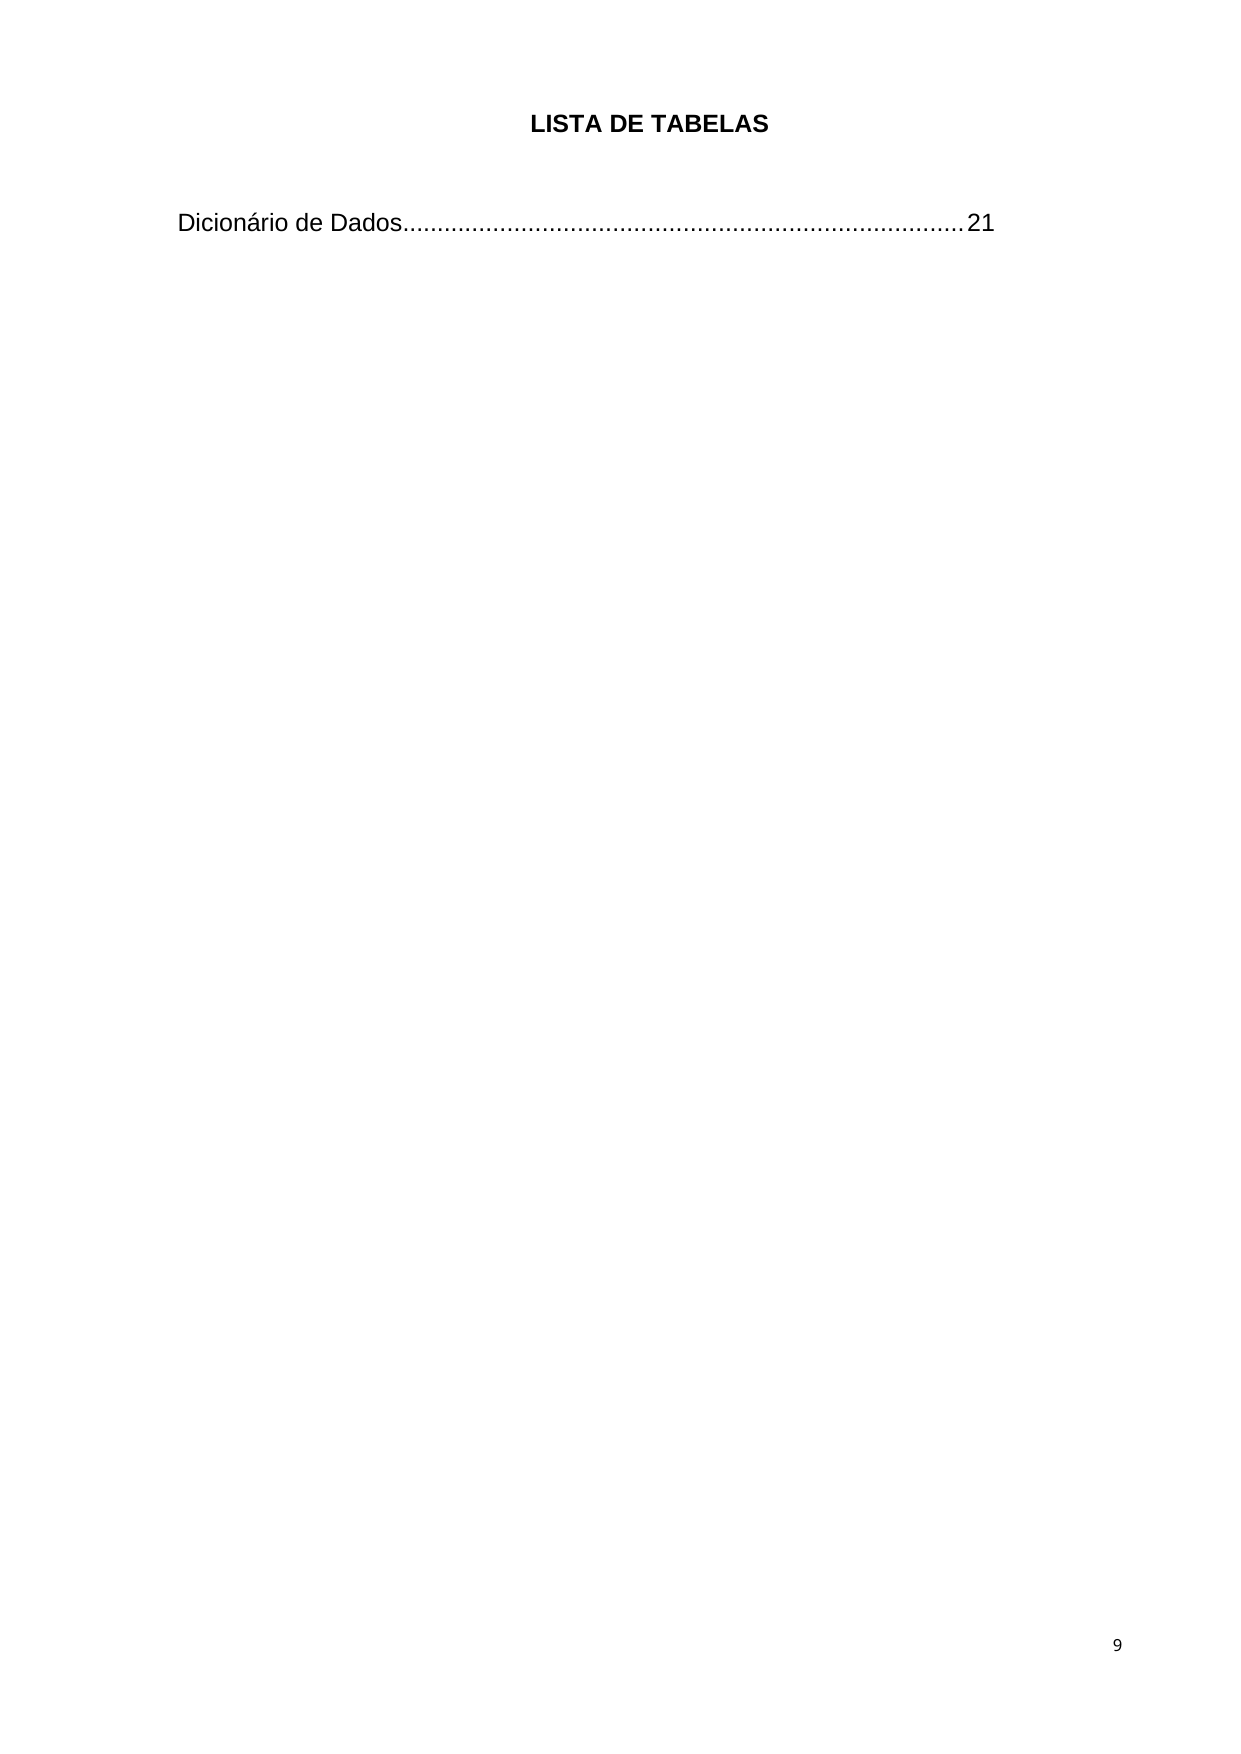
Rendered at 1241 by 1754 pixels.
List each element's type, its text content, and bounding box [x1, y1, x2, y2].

subtitle Dicionário de Dados 21 [177, 208, 1122, 236]
text LISTA DE TABELAS [177, 109, 1122, 138]
